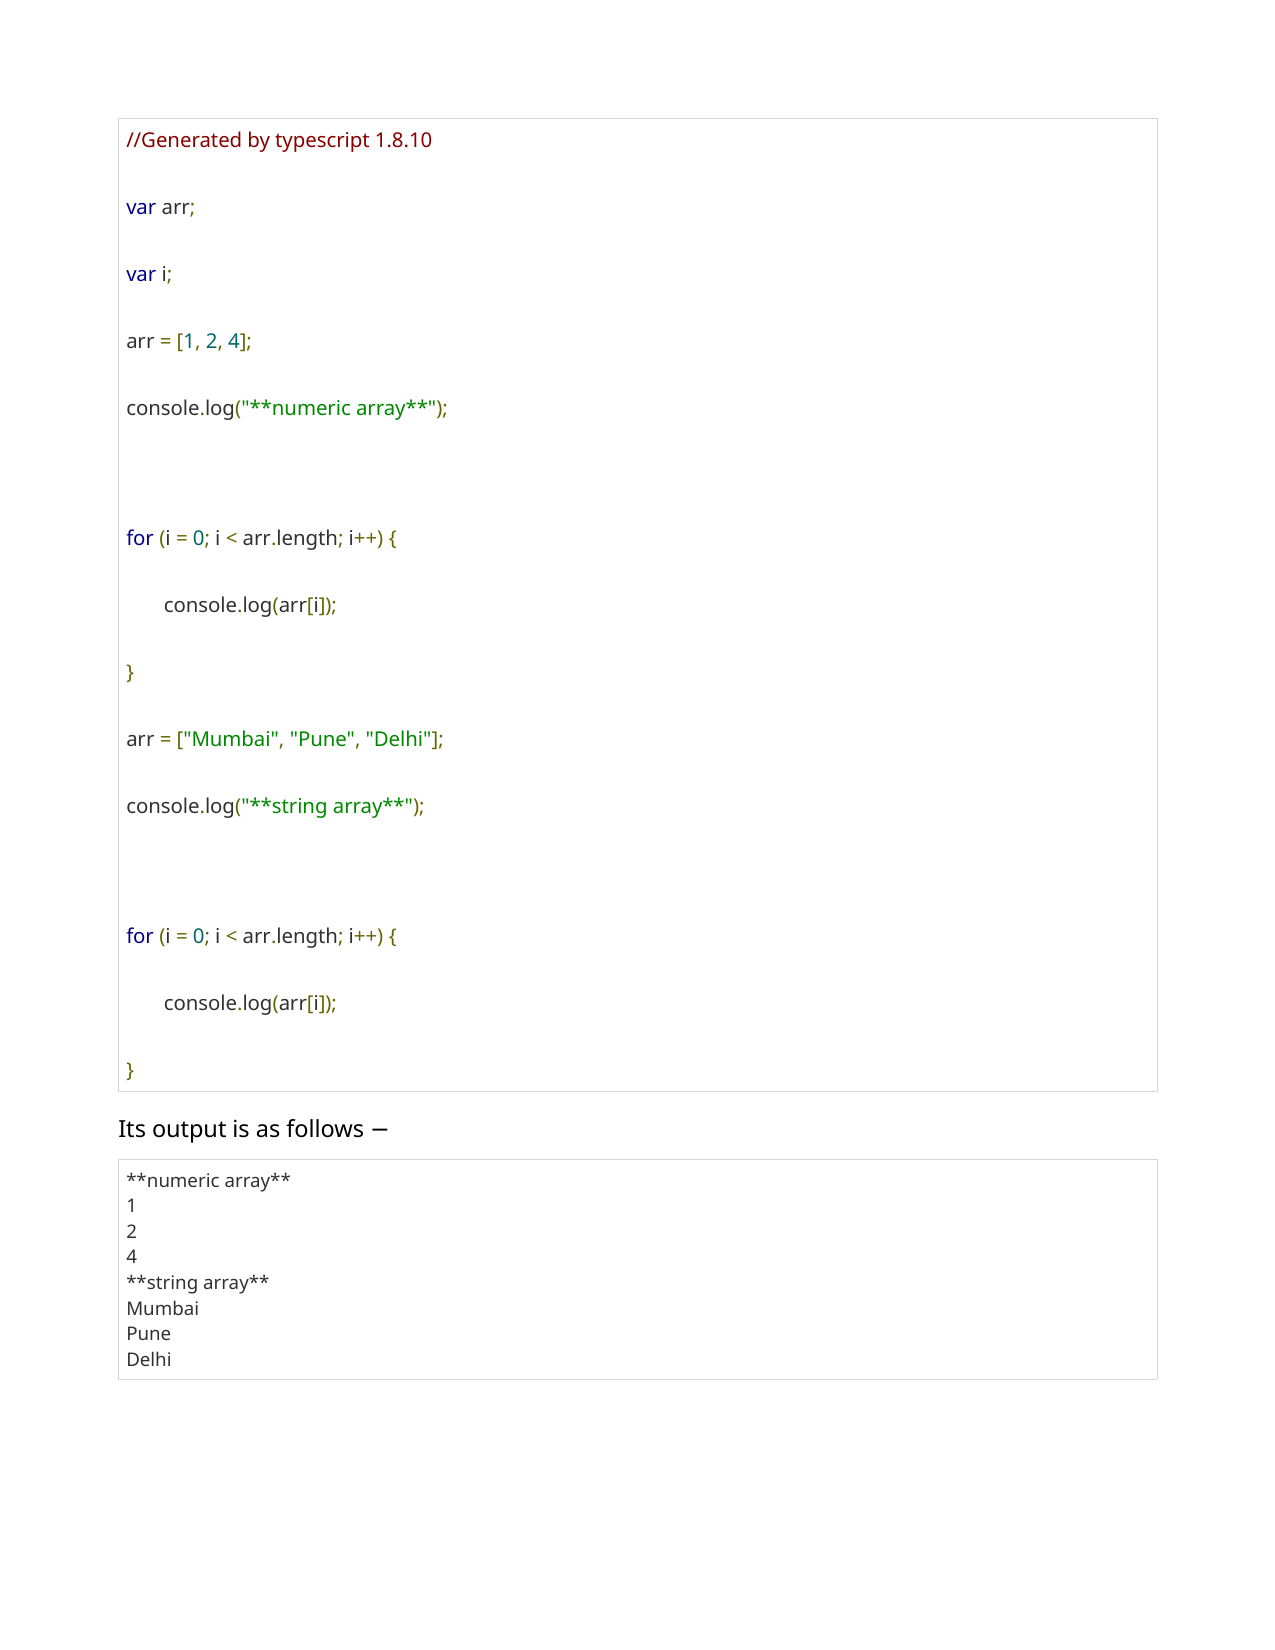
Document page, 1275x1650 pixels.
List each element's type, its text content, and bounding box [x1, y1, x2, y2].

text for (i = 0; i < arr.length; i++) { [119, 516, 1157, 552]
text 4 [119, 1236, 1157, 1261]
text **numeric array** [119, 1160, 1157, 1185]
text var i; [119, 252, 1157, 287]
text console.log(arr[i]); [119, 981, 1157, 1017]
text 2 [119, 1210, 1157, 1236]
text for (i = 0; i < arr.length; i++) { [119, 914, 1157, 950]
text 1 [119, 1185, 1157, 1210]
text Mumbai [119, 1287, 1157, 1312]
text //Generated by typescript 1.8.10 [119, 119, 1157, 154]
text Pune [119, 1312, 1157, 1338]
text var arr; [119, 185, 1157, 221]
text } [119, 1048, 1157, 1091]
text arr = [1, 2, 4]; [119, 318, 1157, 354]
text Delhi [119, 1338, 1157, 1379]
text console.log("**string array**"); [119, 783, 1157, 819]
text console.log(arr[i]); [119, 583, 1157, 619]
text console.log("**numeric array**"); [119, 385, 1157, 421]
text **string array** [119, 1261, 1157, 1287]
text arr = ["Mumbai", "Pune", "Delhi"]; [119, 717, 1157, 752]
text } [119, 650, 1157, 686]
text Its output is as follows − [118, 1107, 1157, 1145]
